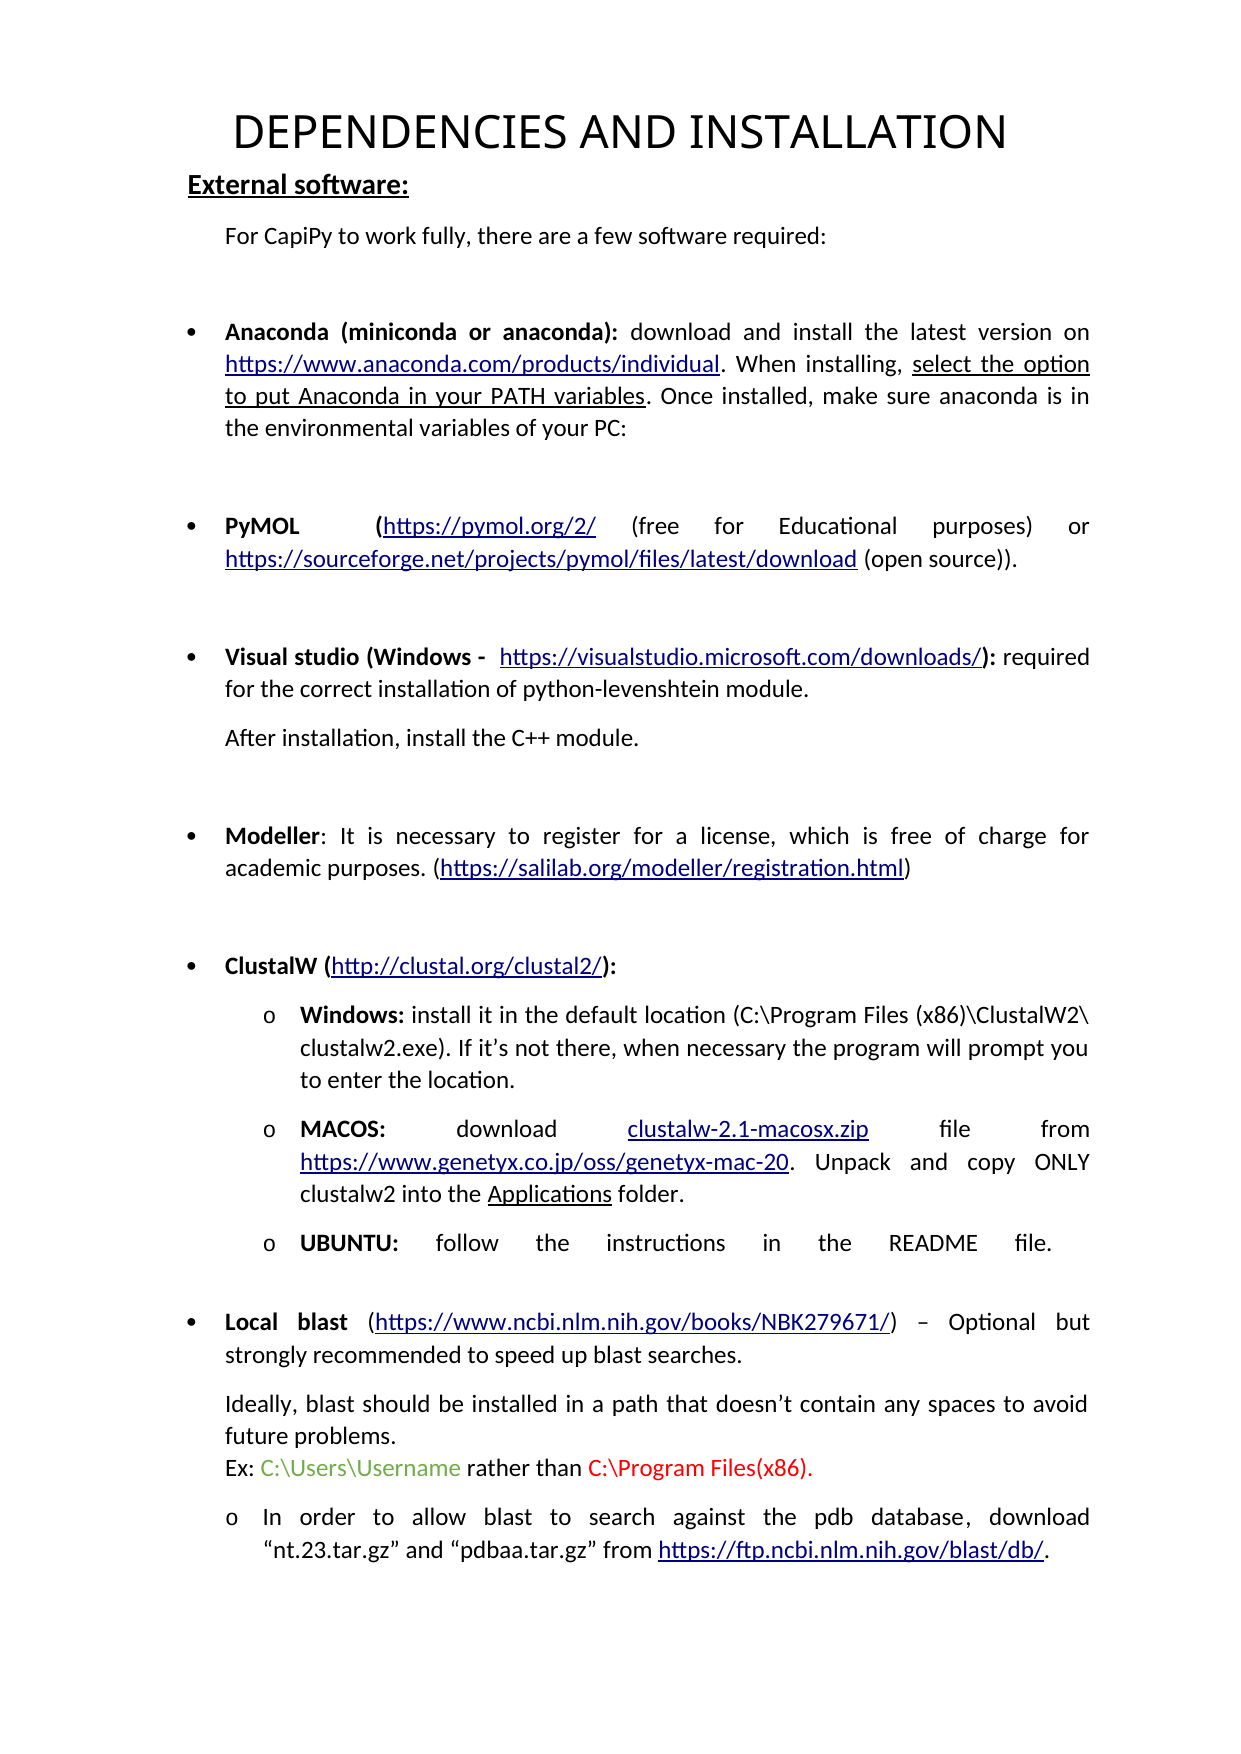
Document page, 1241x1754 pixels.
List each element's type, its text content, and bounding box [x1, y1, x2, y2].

list For CapiPy to work fully, there are a few software required: [225, 220, 1090, 251]
list MACOS: download clustalw-2.1-macosx.zip file from https://www.genetyx.co.jp/oss/genetyx-mac-20. Unpack and copy ONLY clustalw2 into the Applications folder. [262, 1113, 1090, 1209]
subtitle External software: [187, 166, 1090, 202]
list Anaconda (miniconda or anaconda): download and install the latest version on https://www.anaconda.com/products/individual. When installing, select the option to put Anaconda in your PATH variables. Once installed, make sure anaconda is in the environmental variables of your PC: [187, 316, 1090, 443]
list Local blast (https://www.ncbi.nlm.nih.gov/books/NBK279671/) – Optional but strongly recommended to speed up blast searches. [187, 1307, 1090, 1369]
list Windows: install it in the default location (C:\Program Files (x86)\ClustalW2\clustalw2.exe). If it’s not there, when necessary the program will prompt you to enter the location. [262, 999, 1090, 1095]
list Visual studio (Windows - https://visualstudio.microsoft.com/downloads/): required for the correct installation of python-levenshtein module. [187, 641, 1090, 703]
list In order to allow blast to search against the pdb database, download “nt.23.tar.gz” and “pdbaa.tar.gz” from https://ftp.ncbi.nlm.nih.gov/blast/db/. [225, 1501, 1090, 1565]
subtitle DEPENDENCIES AND INSTALLATION [150, 100, 1090, 162]
text Ideally, blast should be installed in a path that doesn’t contain any spaces to avoid future problems. Ex: C:\Users\Username rather than C:\Program Files(x86). [225, 1388, 1090, 1483]
list PyMOL (https://pymol.org/2/ (free for Educational purposes) or https://sourceforge.net/projects/pymol/files/latest/download (open source)). [187, 511, 1090, 573]
list ClustalW (http://clustal.org/clustal2/): [187, 950, 1090, 981]
list UBUNTU: follow the instructions in the README file. [262, 1227, 1090, 1288]
list Modeller: It is necessary to register for a license, which is free of charge for academic purposes. (https://salilab.org/modeller/registration.html) [187, 820, 1090, 883]
list After installation, install the C++ module. [225, 722, 1090, 752]
